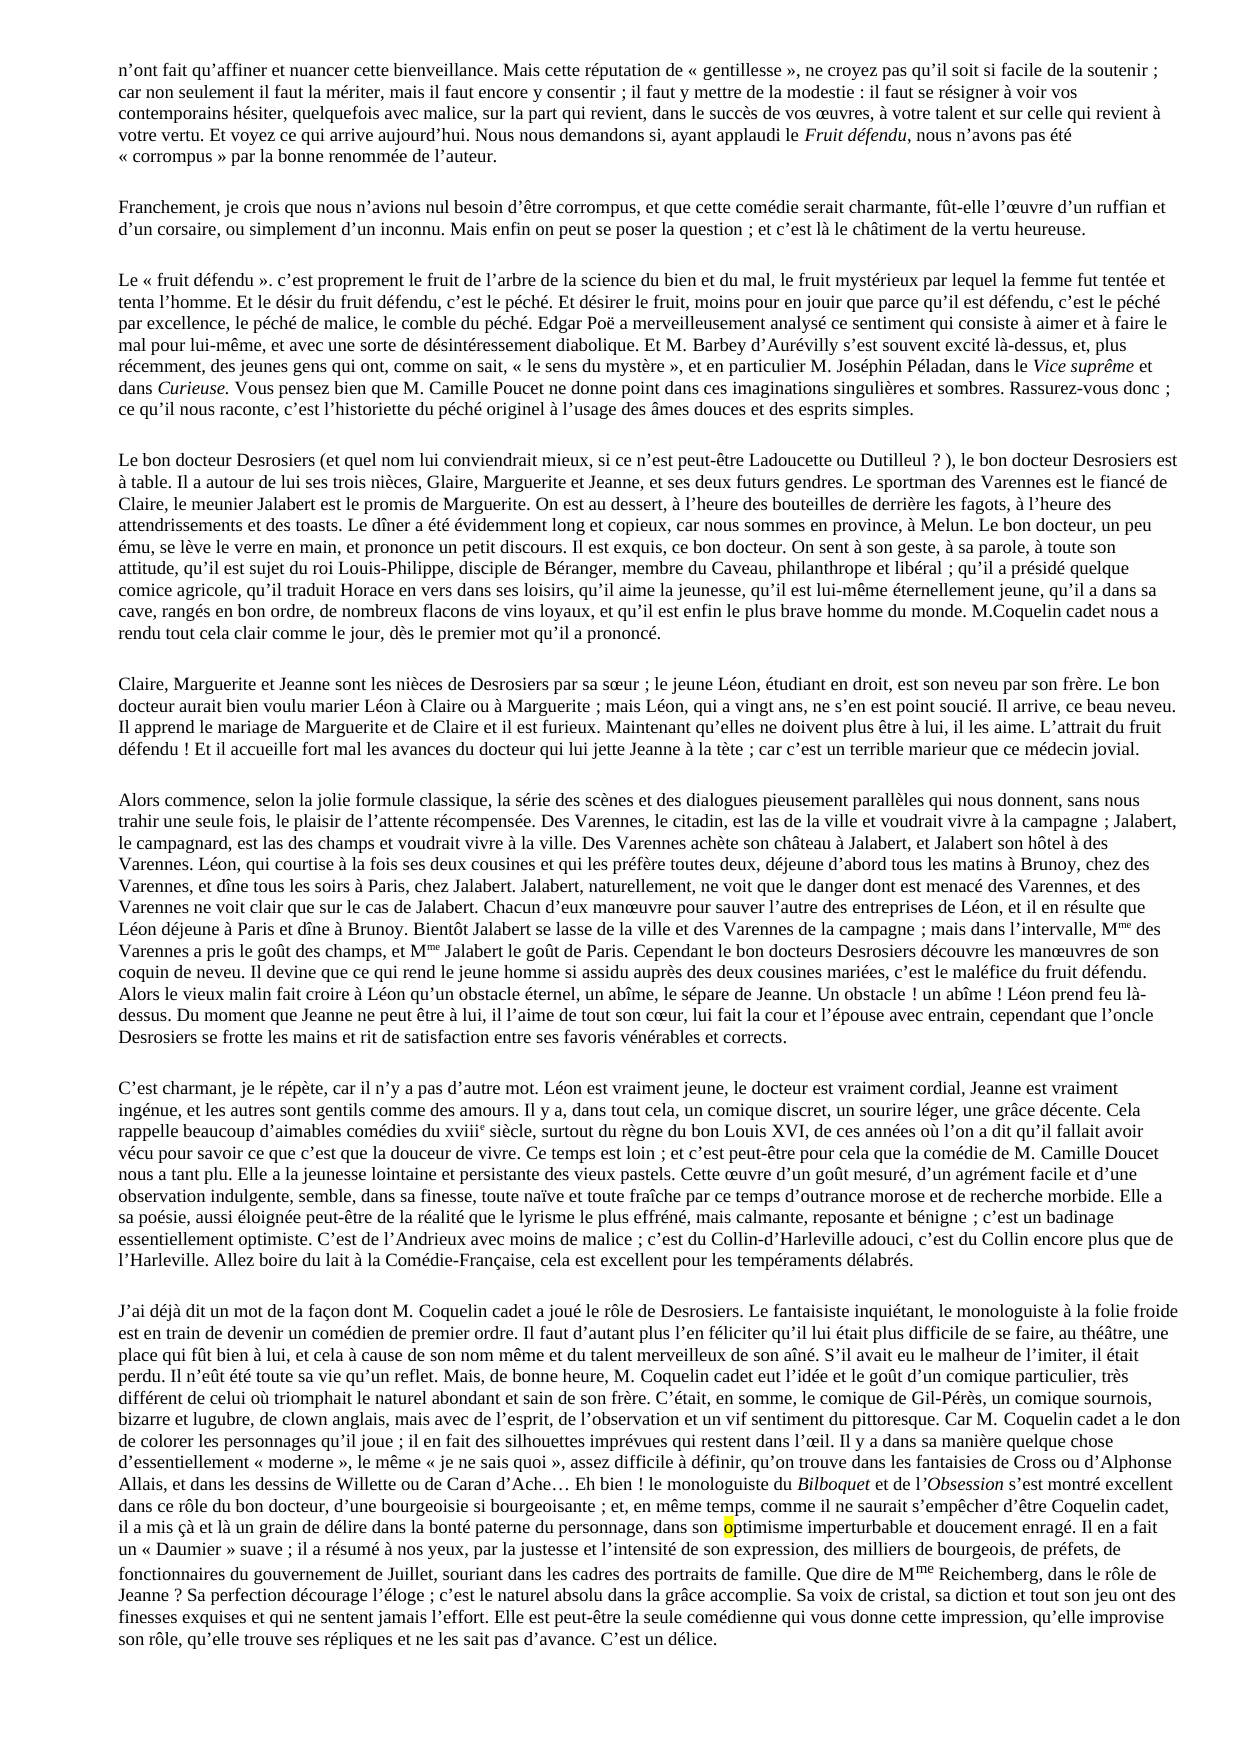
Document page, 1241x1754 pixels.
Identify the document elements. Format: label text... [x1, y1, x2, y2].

text Claire, Marguerite et Jeanne sont les nièces de Desrosiers par sa sœur ; le jeune Léon, étudiant en droit, est son neveu par son frère. Le bon docteur aurait bien voulu marier Léon à Claire ou à Marguerite ; mais Léon, qui a vingt ans, ne s’en est point soucié. Il arrive, ce beau neveu. Il apprend le mariage de Marguerite et de Claire et il est furieux. Maintenant qu’elles ne doivent plus être à lui, il les aime. L’attrait du fruit défendu ! Et il accueille fort mal les avances du docteur qui lui jette Jeanne à la tète ; car c’est un terrible marieur que ce médecin jovial. [118, 673, 1181, 759]
text Alors commence, selon la jolie formule classique, la série des scènes et des dialogues pieusement parallèles qui nous donnent, sans nous trahir une seule fois, le plaisir de l’attente récompensée. Des Varennes, le citadin, est las de la ville et voudrait vivre à la campagne ; Jalabert, le campagnard, est las des champs et voudrait vivre à la ville. Des Varennes achète son château à Jalabert, et Jalabert son hôtel à des Varennes. Léon, qui courtise à la fois ses deux cousines et qui les préfère toutes deux, déjeune d’abord tous les matins à Brunoy, chez des Varennes, et dîne tous les soirs à Paris, chez Jalabert. Jalabert, naturellement, ne voit que le danger dont est menacé des Varennes, et des Varennes ne voit clair que sur le cas de Jalabert. Chacun d’eux manœuvre pour sauver l’autre des entreprises de Léon, et il en résulte que Léon déjeune à Paris et dîne à Brunoy. Bientôt Jalabert se lasse de la ville et des Varennes de la campagne ; mais dans l’intervalle, Mme des Varennes a pris le goût des champs, et Mme Jalabert le goût de Paris. Cependant le bon docteurs Desrosiers découvre les manœuvres de son coquin de neveu. Il devine que ce qui rend le jeune homme si assidu auprès des deux cousines mariées, c’est le maléfice du fruit défendu. Alors le vieux malin fait croire à Léon qu’un obstacle éternel, un abîme, le sépare de Jeanne. Un obstacle ! un abîme ! Léon prend feu là-dessus. Du moment que Jeanne ne peut être à lui, il l’aime de tout son cœur, lui fait la cour et l’épouse avec entrain, cependant que l’oncle Desrosiers se frotte les mains et rit de satisfaction entre ses favoris vénérables et corrects. [118, 789, 1181, 1047]
text Le « fruit défendu ». c’est proprement le fruit de l’arbre de la science du bien et du mal, le fruit mystérieux par lequel la femme fut tentée et tenta l’homme. Et le désir du fruit défendu, c’est le péché. Et désirer le fruit, moins pour en jouir que parce qu’il est défendu, c’est le péché par excellence, le péché de malice, le comble du péché. Edgar Poë a merveilleusement analysé ce sentiment qui consiste à aimer et à faire le mal pour lui-même, et avec une sorte de désintéressement diabolique. Et M. Barbey d’Aurévilly s’est souvent excité là-dessus, et, plus récemment, des jeunes gens qui ont, comme on sait, « le sens du mystère », et en particulier M. Joséphin Péladan, dans le Vice suprême et dans Curieuse. Vous pensez bien que M. Camille Poucet ne donne point dans ces imaginations singulières et sombres. Rassurez-vous donc ; ce qu’il nous raconte, c’est l’historiette du péché originel à l’usage des âmes douces et des esprits simples. [118, 269, 1181, 420]
text Franchement, je crois que nous n’avions nul besoin d’être corrompus, et que cette comédie serait charmante, fût-elle l’œuvre d’un ruffian et d’un corsaire, ou simplement d’un inconnu. Mais enfin on peut se poser la question ; et c’est là le châtiment de la vertu heureuse. [118, 196, 1181, 239]
text C’est charmant, je le répète, car il n’y a pas d’autre mot. Léon est vraiment jeune, le docteur est vraiment cordial, Jeanne est vraiment ingénue, et les autres sont gentils comme des amours. Il y a, dans tout cela, un comique discret, un sourire léger, une grâce décente. Cela rappelle beaucoup d’aimables comédies du xviiie siècle, surtout du règne du bon Louis XVI, de ces années où l’on a dit qu’il fallait avoir vécu pour savoir ce que c’est que la douceur de vivre. Ce temps est loin ; et c’est peut-être pour cela que la comédie de M. Camille Doucet nous a tant plu. Elle a la jeunesse lointaine et persistante des vieux pastels. Cette œuvre d’un goût mesuré, d’un agrément facile et d’une observation indulgente, semble, dans sa finesse, toute naïve et toute fraîche par ce temps d’outrance morose et de recherche morbide. Elle a sa poésie, aussi éloignée peut-être de la réalité que le lyrisme le plus effréné, mais calmante, reposante et bénigne ; c’est un badinage essentiellement optimiste. C’est de l’Andrieux avec moins de malice ; c’est du Collin-d’Harleville adouci, c’est du Collin encore plus que de l’Harleville. Allez boire du lait à la Comédie-Française, cela est excellent pour les tempéraments délabrés. [118, 1077, 1181, 1271]
text n’ont fait qu’affiner et nuancer cette bienveillance. Mais cette réputation de « gentillesse », ne croyez pas qu’il soit si facile de la soutenir ; car non seulement il faut la mériter, mais il faut encore y consentir ; il faut y mettre de la modestie : il faut se résigner à voir vos contemporains hésiter, quelquefois avec malice, sur la part qui revient, dans le succès de vos œuvres, à votre talent et sur celle qui revient à votre vertu. Et voyez ce qui arrive aujourd’hui. Nous nous demandons si, ayant applaudi le Fruit défendu, nous n’avons pas été « corrompus » par la bonne renommée de l’auteur. [118, 59, 1181, 167]
text Le bon docteur Desrosiers (et quel nom lui conviendrait mieux, si ce n’est peut-être Ladoucette ou Dutilleul ? ), le bon docteur Desrosiers est à table. Il a autour de lui ses trois nièces, Glaire, Marguerite et Jeanne, et ses deux futurs gendres. Le sportman des Varennes est le fiancé de Claire, le meunier Jalabert est le promis de Marguerite. On est au dessert, à l’heure des bouteilles de derrière les fagots, à l’heure des attendrissements et des toasts. Le dîner a été évidemment long et copieux, car nous sommes en province, à Melun. Le bon docteur, un peu ému, se lève le verre en main, et prononce un petit discours. Il est exquis, ce bon docteur. On sent à son geste, à sa parole, à toute son attitude, qu’il est sujet du roi Louis-Philippe, disciple de Béranger, membre du Caveau, philanthrope et libéral ; qu’il a présidé quelque comice agricole, qu’il traduit Horace en vers dans ses loisirs, qu’il aime la jeunesse, qu’il est lui-même éternellement jeune, qu’il a dans sa cave, rangés en bon ordre, de nombreux flacons de vins loyaux, et qu’il est enfin le plus brave homme du monde. M.Coquelin cadet nous a rendu tout cela clair comme le jour, dès le premier mot qu’il a prononcé. [118, 449, 1181, 643]
text J’ai déjà dit un mot de la façon dont M. Coquelin cadet a joué le rôle de Desrosiers. Le fantaisiste inquiétant, le monologuiste à la folie froide est en train de devenir un comédien de premier ordre. Il faut d’autant plus l’en féliciter qu’il lui était plus difficile de se faire, au théâtre, une place qui fût bien à lui, et cela à cause de son nom même et du talent merveilleux de son aîné. S’il avait eu le malheur de l’imiter, il était perdu. Il n’eût été toute sa vie qu’un reflet. Mais, de bonne heure, M. Coquelin cadet eut l’idée et le goût d’un comique particulier, très différent de celui où triomphait le naturel abondant et sain de son frère. C’était, en somme, le comique de Gil-Pérès, un comique sournois, bizarre et lugubre, de clown anglais, mais avec de l’esprit, de l’observation et un vif sentiment du pittoresque. Car M. Coquelin cadet a le don de colorer les personnages qu’il joue ; il en fait des silhouettes imprévues qui restent dans l’œil. Il y a dans sa manière quelque chose d’essentiellement « moderne », le même « je ne sais quoi », assez difficile à définir, qu’on trouve dans les fantaisies de Cross ou d’Alphonse Allais, et dans les dessins de Willette ou de Caran d’Ache… Eh bien ! le monologuiste du Bilboquet et de l’Obsession s’est montré excellent dans ce rôle du bon docteur, d’une bourgeoisie si bourgeoisante ; et, en même temps, comme il ne saurait s’empêcher d’être Coquelin cadet, il a mis çà et là un grain de délire dans la bonté paterne du personnage, dans son optimisme imperturbable et doucement enragé. Il en a fait un « Daumier » suave ; il a résumé à nos yeux, par la justesse et l’intensité de son expression, des milliers de bourgeois, de préfets, de fonctionnaires du gouvernement de Juillet, souriant dans les cadres des portraits de famille. Que dire de Mme Reichemberg, dans le rôle de Jeanne ? Sa perfection décourage l’éloge ; c’est le naturel absolu dans la grâce accomplie. Sa voix de cristal, sa diction et tout son jeu ont des finesses exquises et qui ne sentent jamais l’effort. Elle est peut-être la seule comédienne qui vous donne cette impression, qu’elle improvise son rôle, qu’elle trouve ses répliques et ne les sait pas d’avance. C’est un délice. [118, 1300, 1181, 1649]
